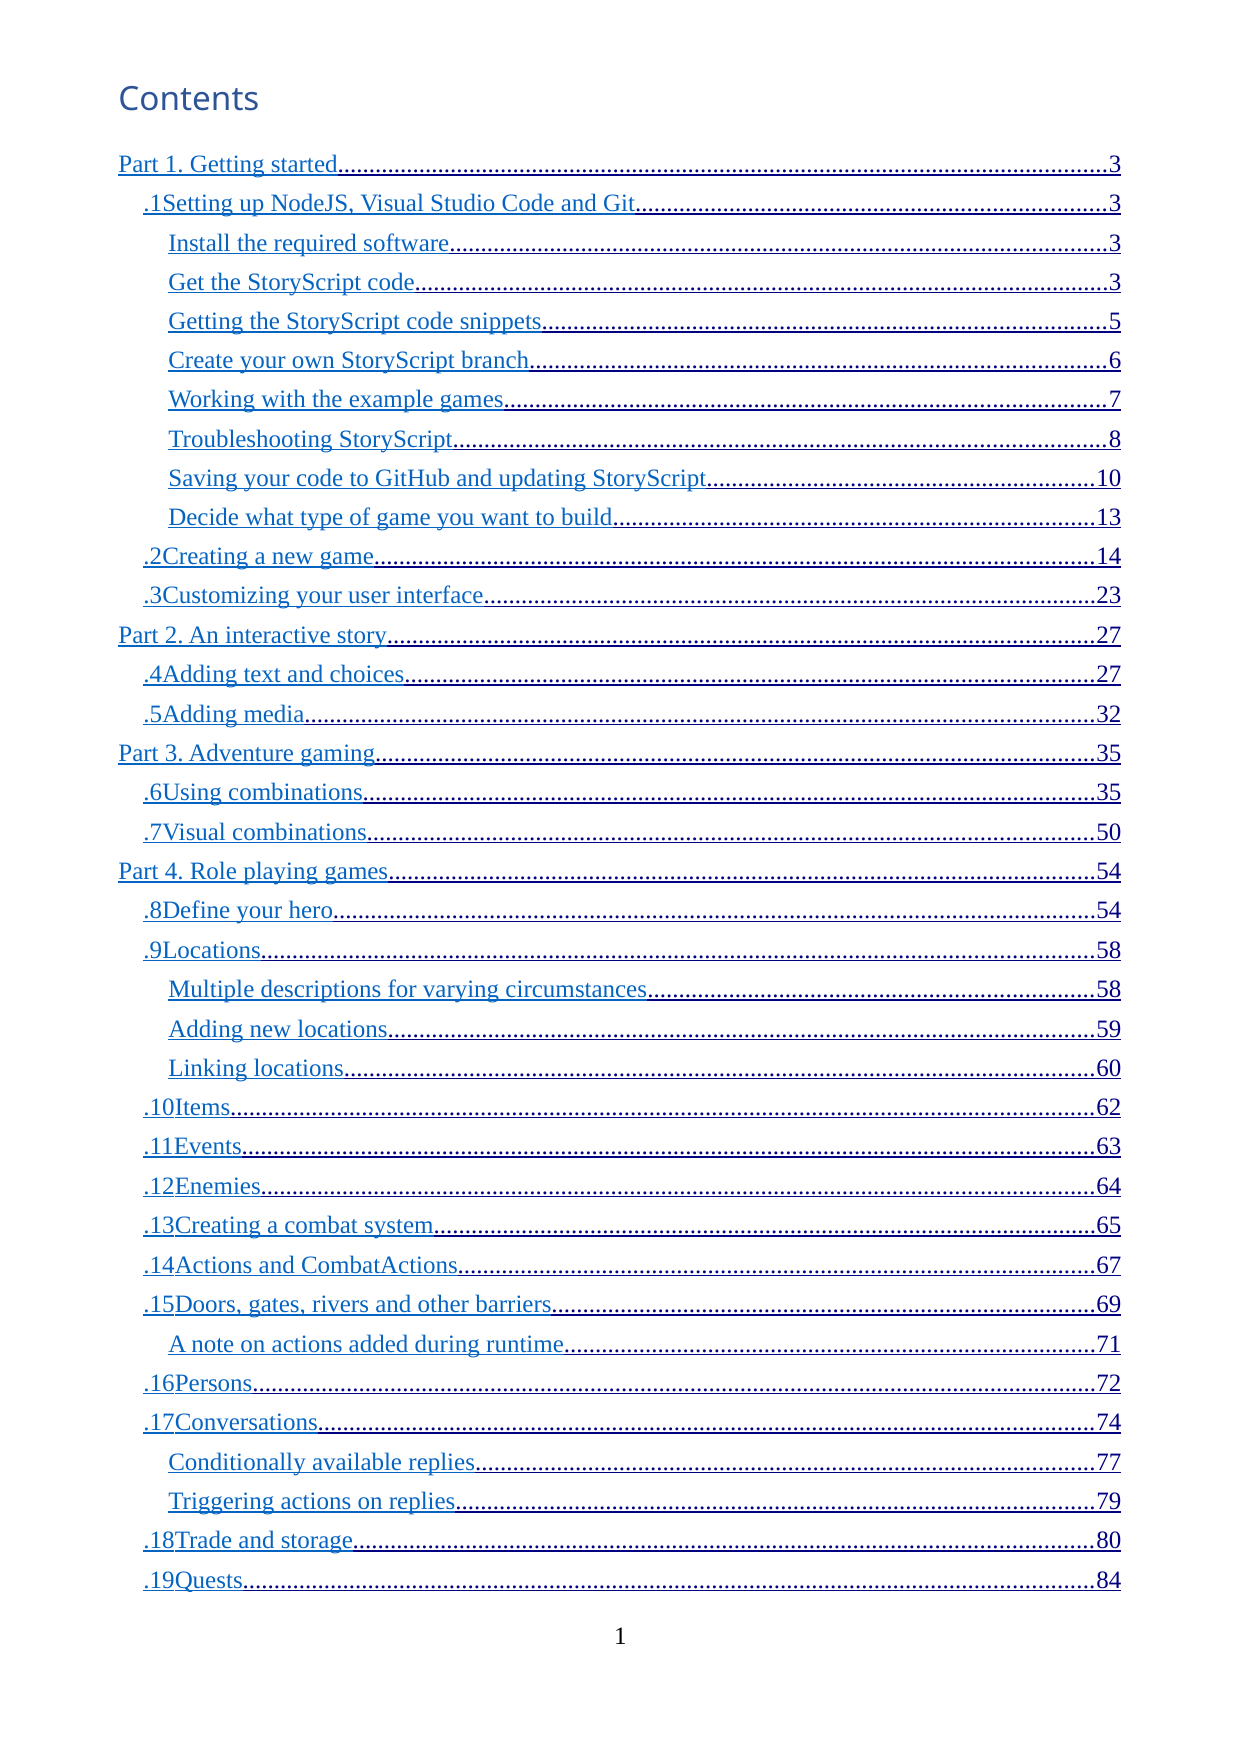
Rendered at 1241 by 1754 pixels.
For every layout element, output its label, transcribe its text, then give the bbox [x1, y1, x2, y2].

text Triggering actions on replies 79 [168, 1486, 1122, 1515]
text .10 Items 62 [143, 1092, 1122, 1121]
text .4 Adding text and choices 27 [143, 659, 1122, 688]
text .1 Setting up NodeJS, Visual Studio Code and Git 3 [143, 188, 1122, 217]
text .7 Visual combinations 50 [143, 817, 1122, 846]
text A note on actions added during runtime 71 [168, 1329, 1122, 1358]
text Working with the example games 7 [168, 384, 1122, 413]
text .18 Trade and storage 80 [143, 1525, 1122, 1554]
text .8 Define your hero 54 [143, 896, 1122, 924]
text Get the StoryScript code 3 [168, 267, 1122, 296]
text .19 Quests 84 [143, 1565, 1122, 1594]
text .11 Events 63 [143, 1131, 1122, 1161]
text .6 Using combinations 35 [143, 777, 1122, 806]
text .16 Persons 72 [143, 1368, 1122, 1397]
text Linking locations 60 [168, 1053, 1122, 1082]
text .2 Creating a new game 14 [143, 541, 1122, 570]
text Adding new locations 59 [168, 1014, 1122, 1042]
text Saving your code to GitHub and updating StoryScript 10 [168, 463, 1122, 492]
text .5 Adding media 32 [143, 699, 1122, 728]
text Create your own StoryScript branch 6 [168, 345, 1122, 374]
text Decide what type of game you want to build 13 [168, 502, 1122, 531]
text Multiple descriptions for varying circumstances 58 [168, 974, 1122, 1003]
text Part 4. Role playing games 54 [118, 856, 1122, 885]
text Part 1. Getting started 3 [118, 149, 1122, 178]
text Troubleshooting StoryScript 8 [168, 424, 1122, 452]
subtitle Contents [118, 75, 1122, 120]
text .9 Locations 58 [143, 935, 1122, 964]
text Install the required software 3 [168, 228, 1122, 257]
text .17 Conversations 74 [143, 1407, 1122, 1437]
text .13 Creating a combat system 65 [143, 1210, 1122, 1239]
text .14 Actions and CombatActions 67 [143, 1250, 1122, 1279]
text .15 Doors, gates, rivers and other barriers 69 [143, 1289, 1122, 1318]
text .3 Customizing your user interface 23 [143, 581, 1122, 610]
text Part 2. An interactive story 27 [118, 620, 1122, 649]
text Conditionally available replies 77 [168, 1447, 1122, 1476]
text Part 3. Adventure gaming 35 [118, 738, 1122, 767]
text .12 Enemies 64 [143, 1171, 1122, 1200]
text Getting the StoryScript code snippets 5 [168, 306, 1122, 335]
